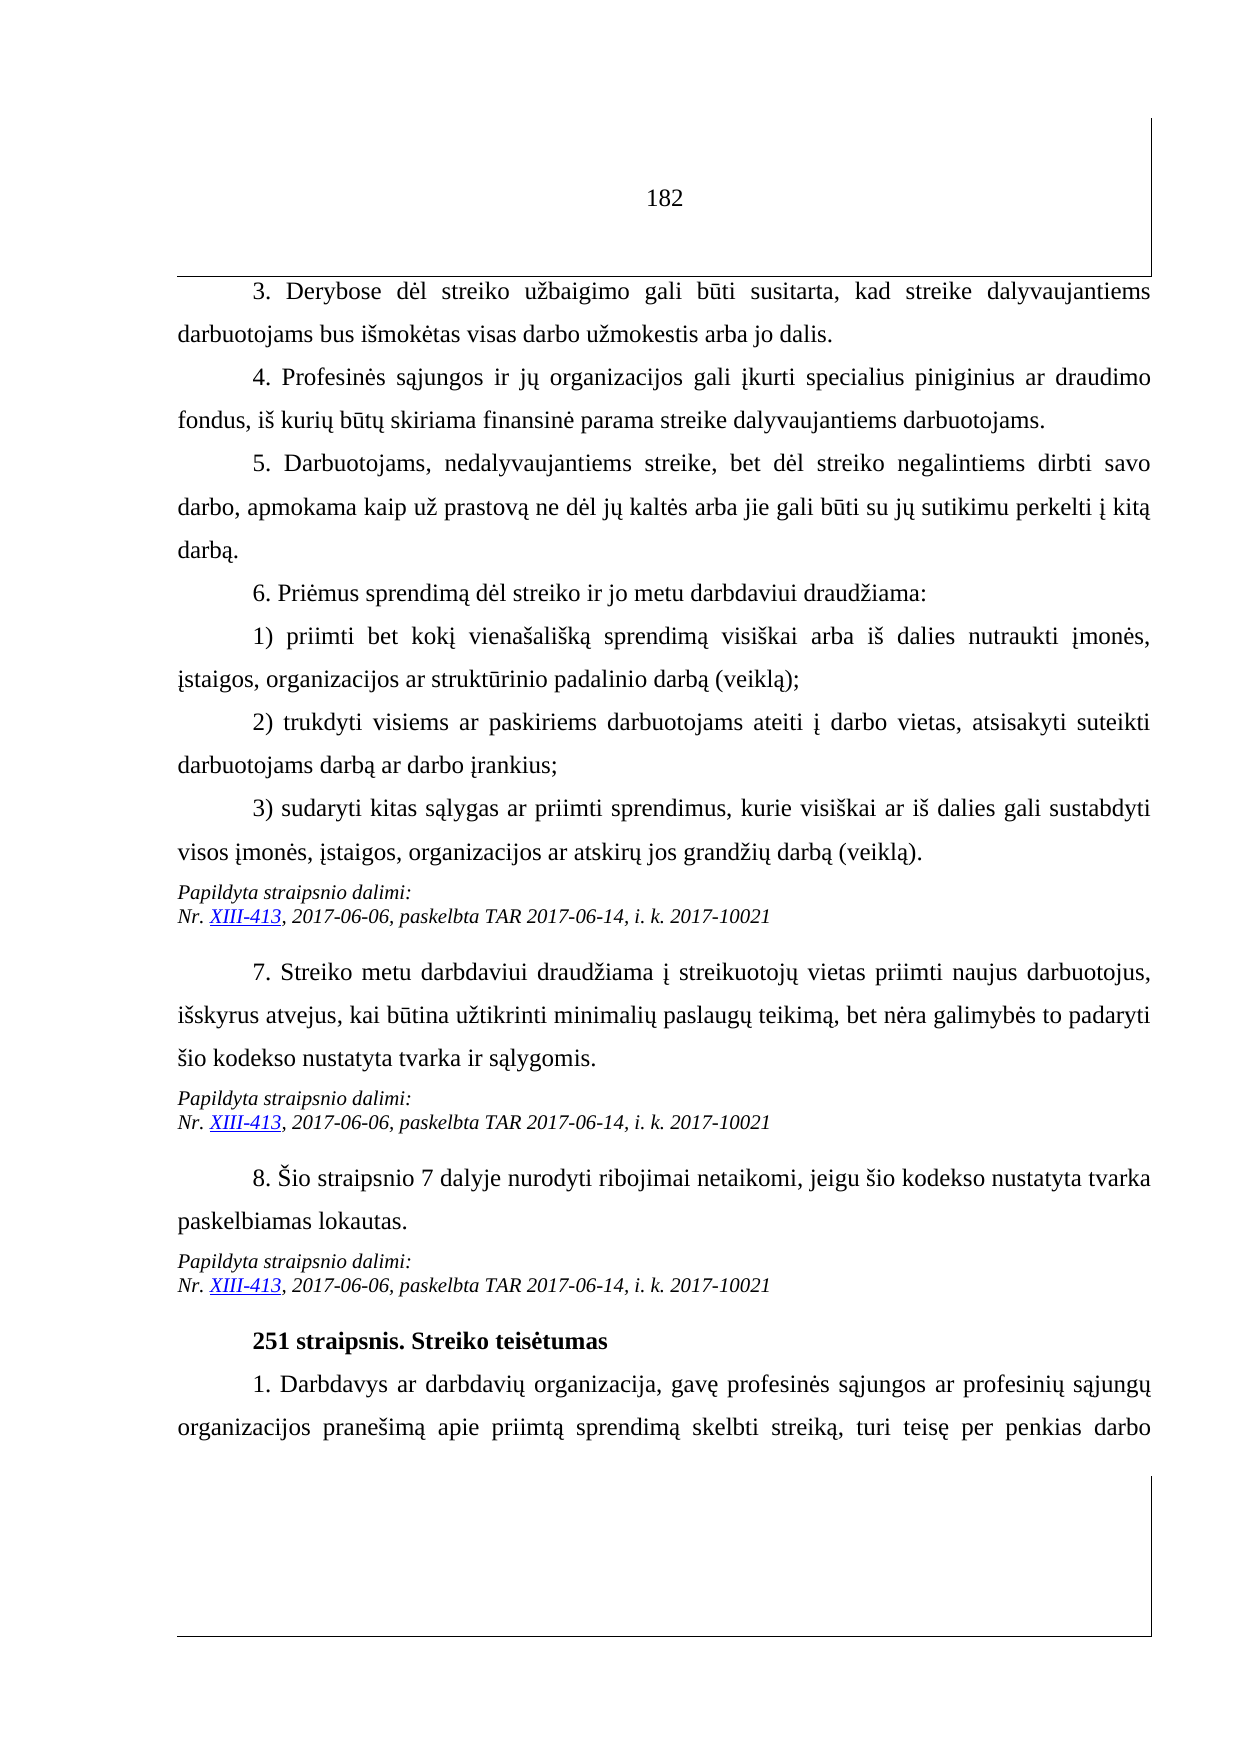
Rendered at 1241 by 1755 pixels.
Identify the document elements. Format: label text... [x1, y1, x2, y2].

text Nr. XIII-413, 2017-06-06, paskelbta TAR 2017-06-14, i. k. 2017-10021 [177, 904, 1152, 928]
text 4. Profesinės sąjungos ir jų organizacijos gali įkurti specialius piniginius ar draudimo fondus, iš kurių būtų skiriama finansinė parama streike dalyvaujantiems darbuotojams. [177, 362, 1152, 434]
text Papildyta straipsnio dalimi: [177, 1086, 1152, 1110]
text Nr. XIII-413, 2017-06-06, paskelbta TAR 2017-06-14, i. k. 2017-10021 [177, 1110, 1152, 1134]
text 1. Darbdavys ar darbdavių organizacija, gavę profesinės sąjungos ar profesinių sąjungų organizacijos pranešimą apie priimtą sprendimą skelbti streiką, turi teisę per penkias darbo [177, 1369, 1152, 1441]
text 8. Šio straipsnio 7 dalyje nurodyti ribojimai netaikomi, jeigu šio kodekso nustatyta tvarka paskelbiamas lokautas. [177, 1163, 1152, 1235]
text Papildyta straipsnio dalimi: [177, 880, 1152, 904]
text Papildyta straipsnio dalimi: [177, 1249, 1152, 1273]
text 1) priimti bet kokį vienašališką sprendimą visiškai arba iš dalies nutraukti įmonės, įstaigos, organizacijos ar struktūrinio padalinio darbą (veiklą); [177, 621, 1152, 693]
text 3) sudaryti kitas sąlygas ar priimti sprendimus, kurie visiškai ar iš dalies gali sustabdyti visos įmonės, įstaigos, organizacijos ar atskirų jos grandžių darbą (veiklą). [177, 793, 1152, 865]
text 5. Darbuotojams, nedalyvaujantiems streike, bet dėl streiko negalintiems dirbti savo darbo, apmokama kaip už prastovą ne dėl jų kaltės arba jie gali būti su jų sutikimu perkelti į kitą darbą. [177, 448, 1152, 563]
text 7. Streiko metu darbdaviui draudžiama į streikuotojų vietas priimti naujus darbuotojus, išskyrus atvejus, kai būtina užtikrinti minimalių paslaugų teikimą, bet nėra galimybės to padaryti šio kodekso nustatyta tvarka ir sąlygomis. [177, 957, 1152, 1072]
text 3. Derybose dėl streiko užbaigimo gali būti susitarta, kad streike dalyvaujantiems darbuotojams bus išmokėtas visas darbo užmokestis arba jo dalis. [177, 276, 1152, 348]
subtitle 251 straipsnis. Streiko teisėtumas [177, 1326, 1152, 1355]
text 6. Priėmus sprendimą dėl streiko ir jo metu darbdaviui draudžiama: [177, 578, 1152, 607]
text 2) trukdyti visiems ar paskiriems darbuotojams ateiti į darbo vietas, atsisakyti suteikti darbuotojams darbą ar darbo įrankius; [177, 707, 1152, 779]
text Nr. XIII-413, 2017-06-06, paskelbta TAR 2017-06-14, i. k. 2017-10021 [177, 1273, 1152, 1297]
